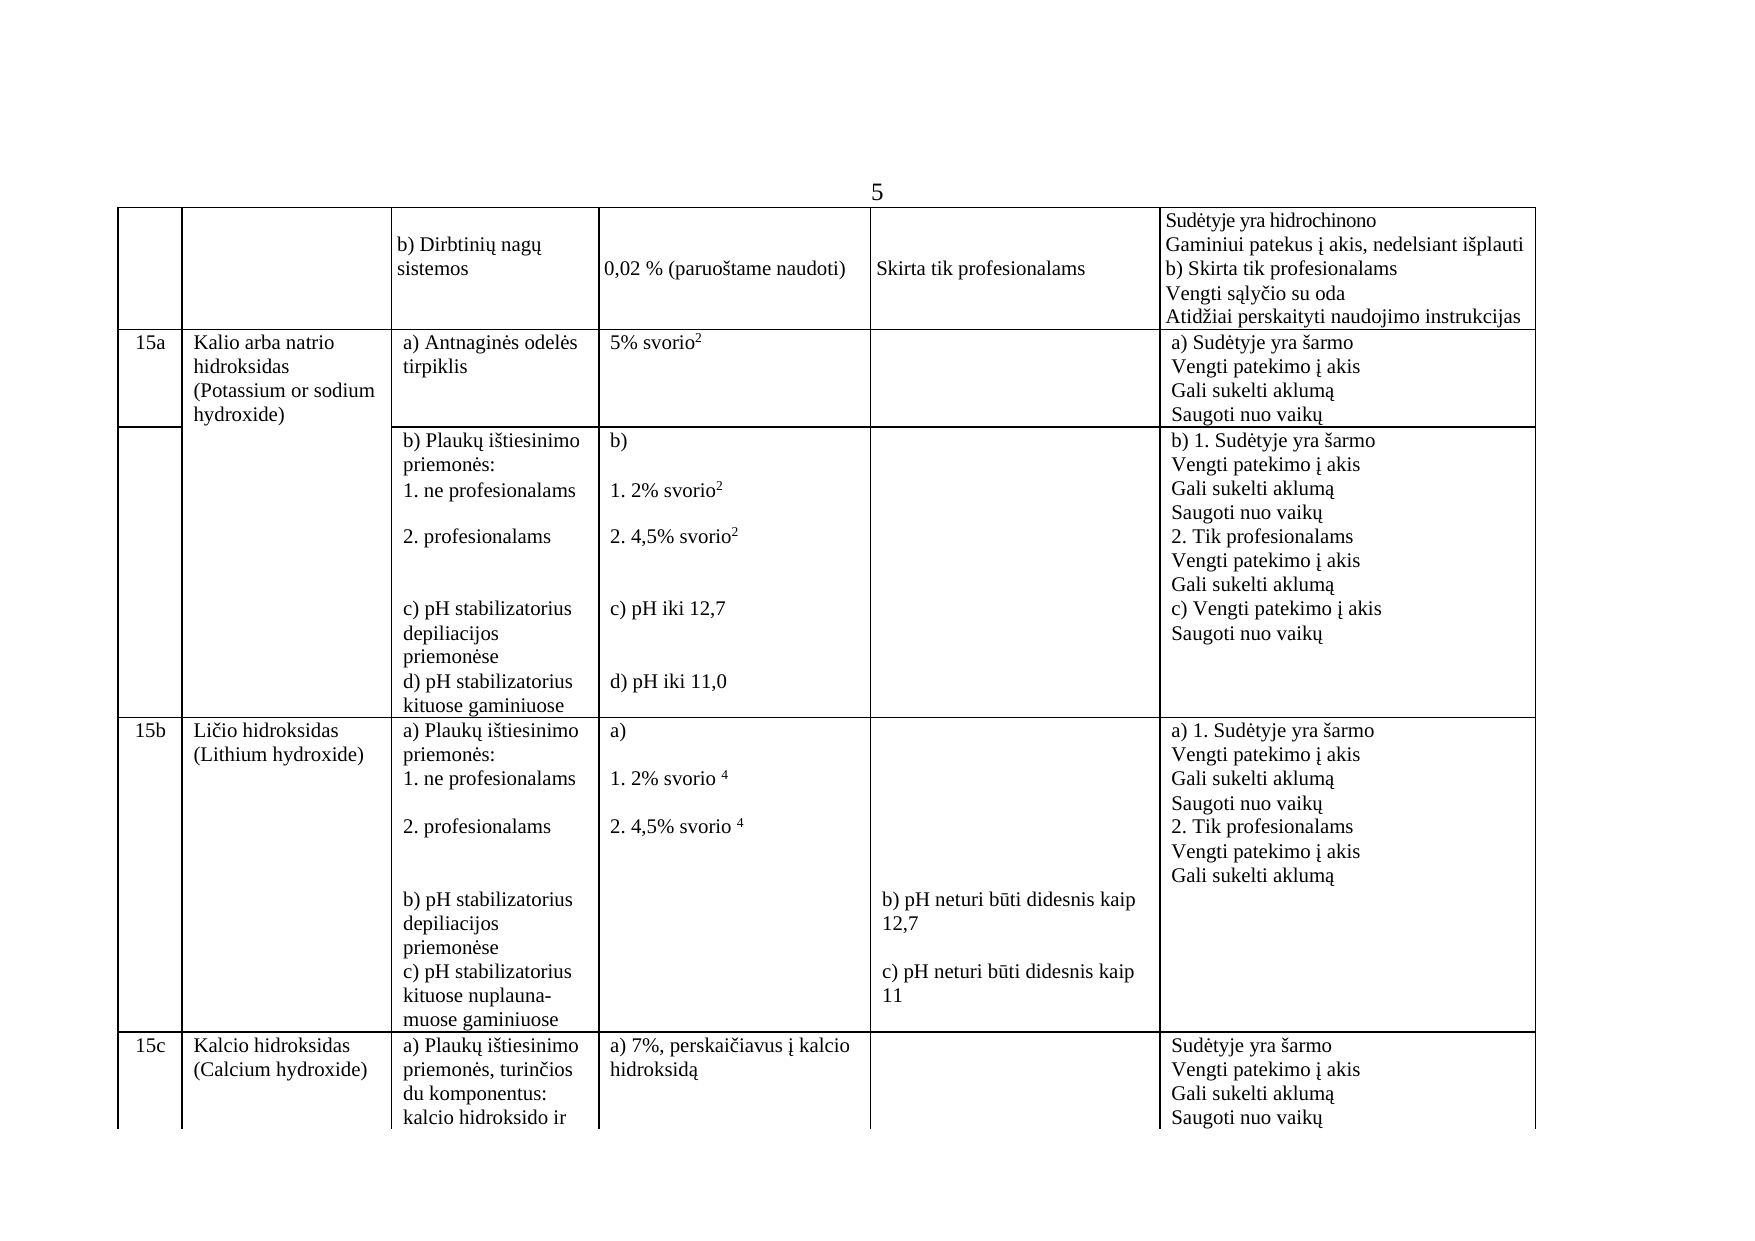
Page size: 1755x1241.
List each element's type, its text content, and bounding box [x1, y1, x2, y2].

table_cell d) pH iki 11,0 [600, 669, 870, 717]
table_cell [119, 887, 181, 959]
table_cell c) pH iki 12,7 [600, 596, 870, 668]
table_cell 1. ne profesionalams [392, 476, 598, 524]
table_cell c) pH neturi būti didesnis kaip 11 [871, 959, 1159, 1031]
table_cell [1536, 717, 1754, 814]
table_cell [119, 959, 181, 1031]
table_cell [183, 208, 391, 328]
table_cell b) Dirbtinių nagų sistemos [392, 208, 598, 328]
table_cell Ličio hidroksidas (Lithium hydroxide) [183, 718, 391, 814]
table_cell 0,02 % (paruoštame naudoti) [600, 208, 870, 328]
table_cell [1161, 887, 1535, 959]
table_cell Sudėtyje yra hidrochinono Gaminiui patekus į akis, nedelsiant išplauti b) Skirta tik profesionalams Vengti sąlyčio su oda Atidžiai perskaityti naudojimo instrukcijas [1161, 208, 1535, 328]
table_cell [119, 596, 181, 668]
table_cell 2. 4,5% svorio2 [600, 524, 870, 596]
table_cell a) Sudėtyje yra šarmo Vengti patekimo į akis Gali sukelti aklumą Saugoti nuo vaikų [1161, 330, 1535, 426]
table_cell [119, 669, 181, 717]
table_cell 15b [119, 718, 181, 814]
table_cell [1536, 1031, 1754, 1129]
table_cell a) Antnaginės odelės tirpiklis [392, 330, 598, 426]
table_cell [871, 428, 1159, 476]
table_cell Kalcio hidroksidas (Calcium hydroxide) [183, 1033, 391, 1129]
table_cell [183, 815, 391, 887]
table_cell [871, 1033, 1159, 1129]
table_cell b) 1. Sudėtyje yra šarmo Vengti patekimo į akis Gali sukelti aklumą Saugoti nuo vaikų [1161, 428, 1535, 524]
table_cell c) pH stabilizatorius kituose nuplauna-muose gaminiuose [392, 959, 598, 1031]
table_cell 2. profesionalams [392, 815, 598, 887]
table_cell 5% svorio2 [600, 330, 870, 426]
table_cell [871, 815, 1159, 887]
table_cell [183, 596, 391, 668]
table_cell [119, 208, 181, 328]
table_cell [1161, 959, 1535, 1031]
table_cell [119, 428, 181, 476]
table_cell [183, 669, 391, 717]
table_cell b) pH stabilizatorius depiliacijos priemonėse [392, 887, 598, 959]
table_cell Kalio arba natrio hidroksidas (Potassium or sodium hydroxide) [183, 330, 391, 524]
table_cell [1536, 596, 1754, 668]
table_cell [1161, 669, 1535, 717]
table_cell Skirta tik profesionalams [871, 208, 1159, 328]
table_cell 2. 4,5% svorio 4 [600, 815, 870, 887]
table_cell [1536, 959, 1754, 1031]
table_cell [871, 596, 1159, 668]
table_cell Sudėtyje yra šarmo Vengti patekimo į akis Gali sukelti aklumą Saugoti nuo vaikų [1161, 1033, 1535, 1129]
table_cell [119, 476, 181, 524]
table_cell [871, 718, 1159, 814]
table_cell c) pH stabilizatorius depiliacijos priemonėse [392, 596, 598, 668]
table_cell a) Plaukų ištiesinimo priemonės, turinčios du komponentus: kalcio hidroksido ir [392, 1033, 598, 1129]
table_cell a) 1. 2% svorio 4 [600, 718, 870, 814]
table_cell [1536, 426, 1754, 476]
table_cell [183, 524, 391, 596]
table_cell [871, 669, 1159, 717]
table_cell 15c [119, 1033, 181, 1129]
table_cell d) pH stabilizatorius kituose gaminiuose [392, 669, 598, 717]
table_cell [1536, 476, 1754, 524]
table_cell 2. profesionalams [392, 524, 598, 596]
table_cell [600, 959, 870, 1031]
table_cell b) pH neturi būti didesnis kaip 12,7 [871, 887, 1159, 959]
table_cell b) Plaukų ištiesinimo priemonės: [392, 428, 598, 476]
table_cell a) 1. Sudėtyje yra šarmo Vengti patekimo į akis Gali sukelti aklumą Saugoti nuo vaikų [1161, 718, 1535, 814]
table_cell [871, 330, 1159, 426]
table_cell 2. Tik profesionalams Vengti patekimo į akis Gali sukelti aklumą [1161, 524, 1535, 596]
table_cell 2. Tik profesionalams Vengti patekimo į akis Gali sukelti aklumą [1161, 815, 1535, 887]
table_cell [871, 524, 1159, 596]
table_cell [1536, 207, 1754, 328]
table_cell [1536, 669, 1754, 717]
table_cell 15a [119, 330, 181, 426]
table_cell [1536, 524, 1754, 596]
table_cell [871, 476, 1159, 524]
table_cell a) Plaukų ištiesinimo priemonės: 1. ne profesionalams [392, 718, 598, 814]
table_cell [119, 815, 181, 887]
table_cell [1536, 329, 1754, 426]
table_cell [1536, 815, 1754, 887]
table_cell [119, 524, 181, 596]
table_cell b) [600, 428, 870, 476]
table_cell [1536, 887, 1754, 959]
table_cell [183, 887, 391, 959]
table_cell a) 7%, perskaičiavus į kalcio hidroksidą [600, 1033, 870, 1129]
table_cell [600, 887, 870, 959]
table_cell c) Vengti patekimo į akis Saugoti nuo vaikų [1161, 596, 1535, 668]
table_cell 1. 2% svorio2 [600, 476, 870, 524]
table_cell [183, 959, 391, 1031]
